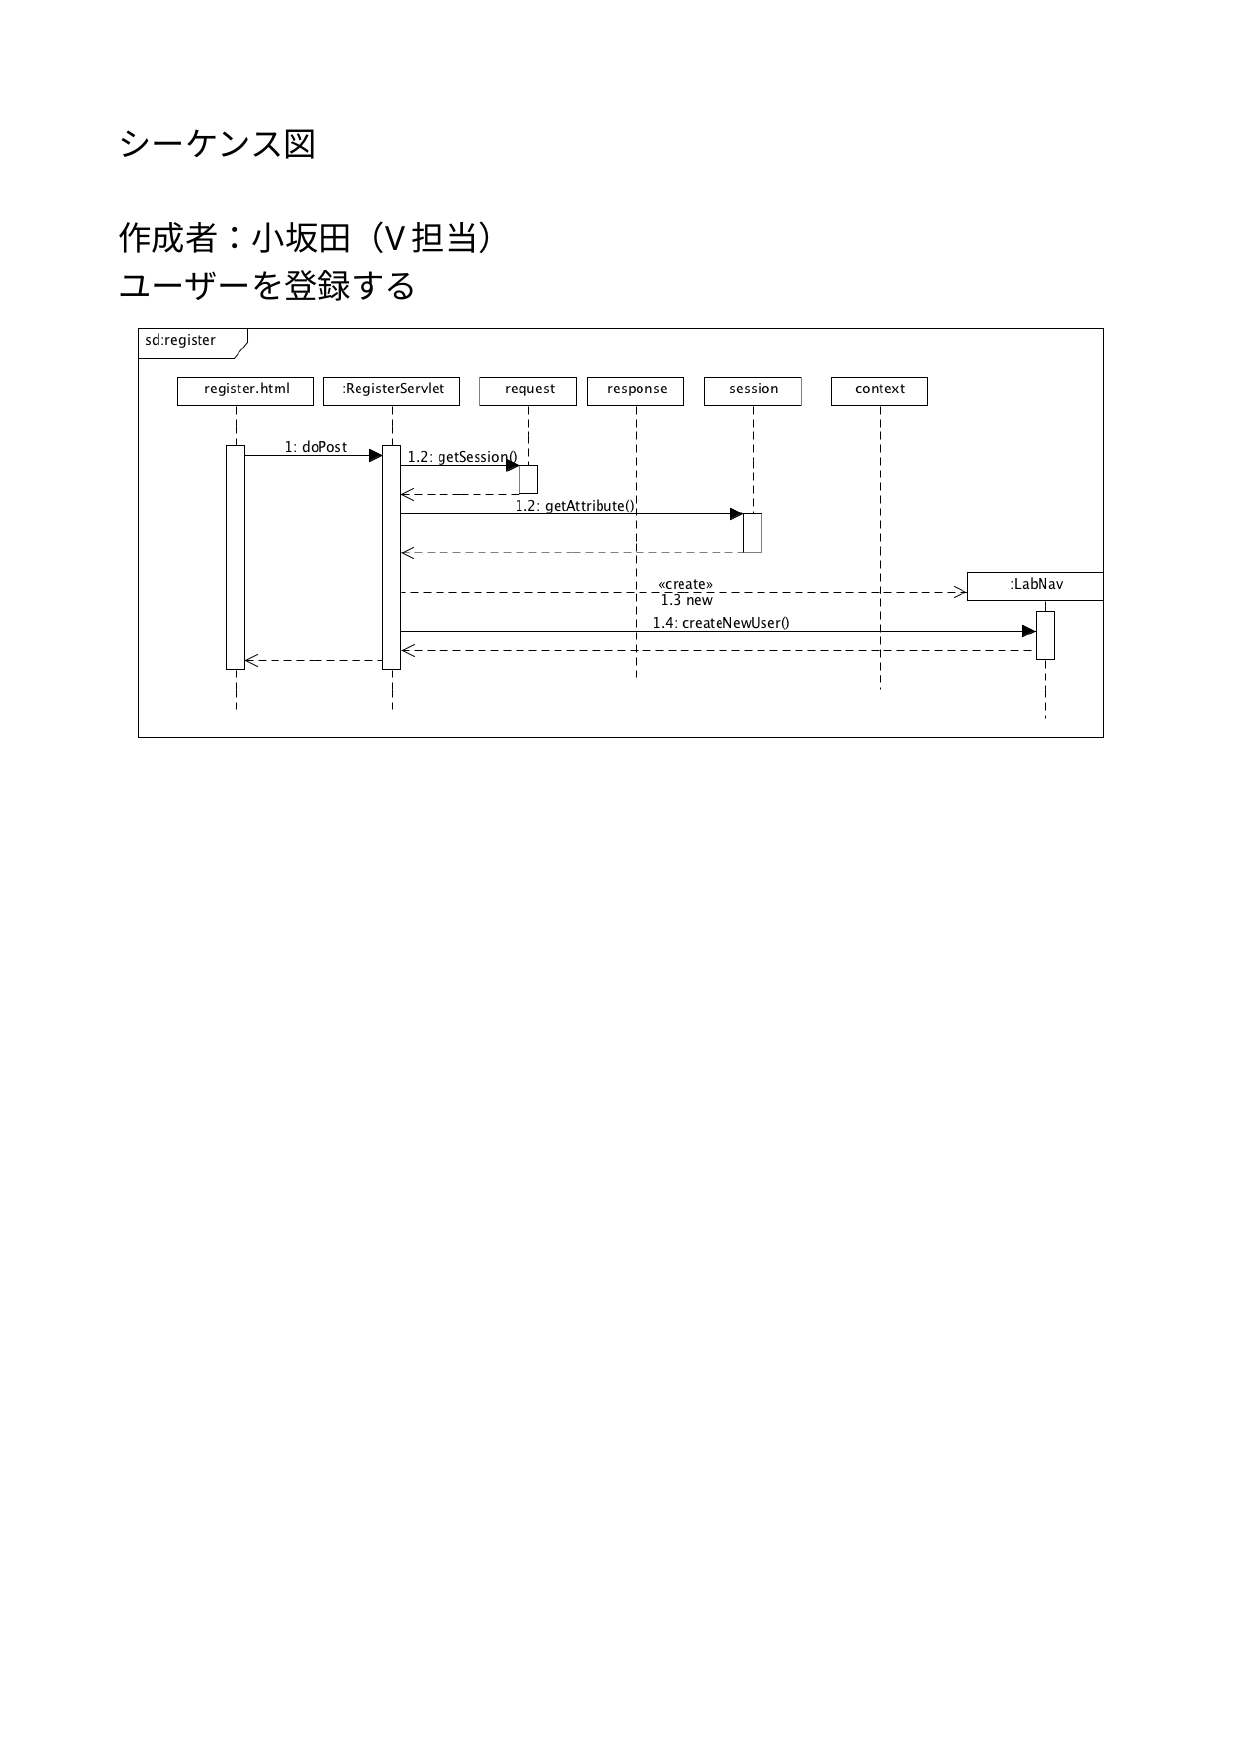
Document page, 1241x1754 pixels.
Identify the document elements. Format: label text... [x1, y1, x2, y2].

text シーケンス図 [118, 118, 1122, 166]
picture [118, 308, 1123, 757]
text 作成者：小坂田（V担当） [118, 212, 1122, 260]
text ユーザーを登録する [118, 260, 1122, 308]
